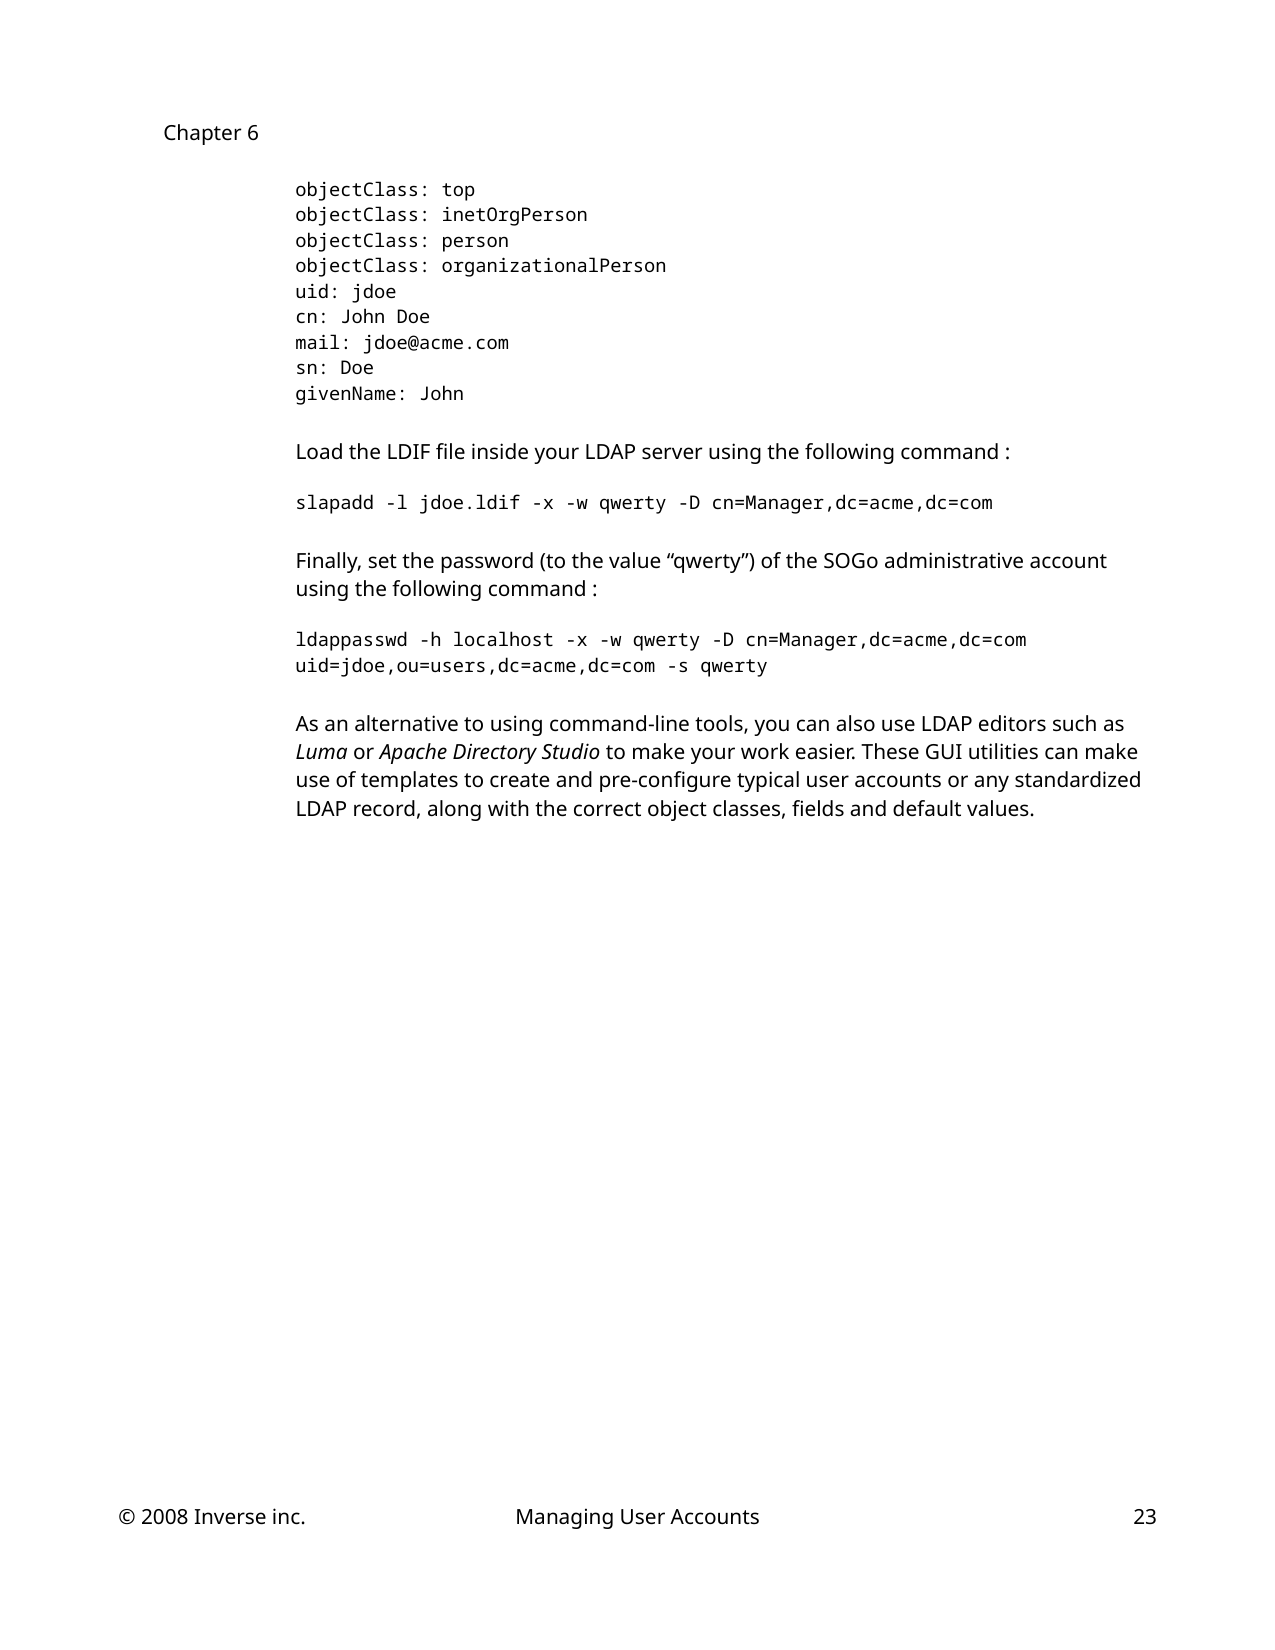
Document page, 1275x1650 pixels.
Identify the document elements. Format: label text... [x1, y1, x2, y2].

text Finally, set the password (to the value “qwerty”) of the SOGo administrative account using the following command : [295, 546, 1157, 603]
text slapadd -l jdoe.ldif -x -w qwerty -D cn=Manager,dc=acme,dc=com [295, 489, 1157, 514]
text objectClass: inetOrgPerson [295, 202, 1157, 227]
text objectClass: person [295, 227, 1157, 253]
text sn: Doe [295, 355, 1157, 380]
text mail: jdoe@acme.com [295, 329, 1157, 355]
text uid: jdoe [295, 278, 1157, 304]
text objectClass: organizationalPerson [295, 253, 1157, 278]
text cn: John Doe [295, 304, 1157, 329]
text ldappasswd -h localhost -x -w qwerty -D cn=Manager,dc=acme,dc=com uid=jdoe,ou=users,dc=acme,dc=com -s qwerty [295, 626, 1157, 677]
text objectClass: top [295, 176, 1157, 202]
text As an alternative to using command-line tools, you can also use LDAP editors such as Luma or Apache Directory Studio to make your work easier. These GUI utilities can make use of templates to create and pre-configure typical user accounts or any standardized LDAP record, along with the correct object classes, fields and default values. [295, 709, 1157, 822]
text Load the LDIF file inside your LDAP server using the following command : [295, 437, 1157, 465]
text givenName: John [295, 380, 1157, 406]
